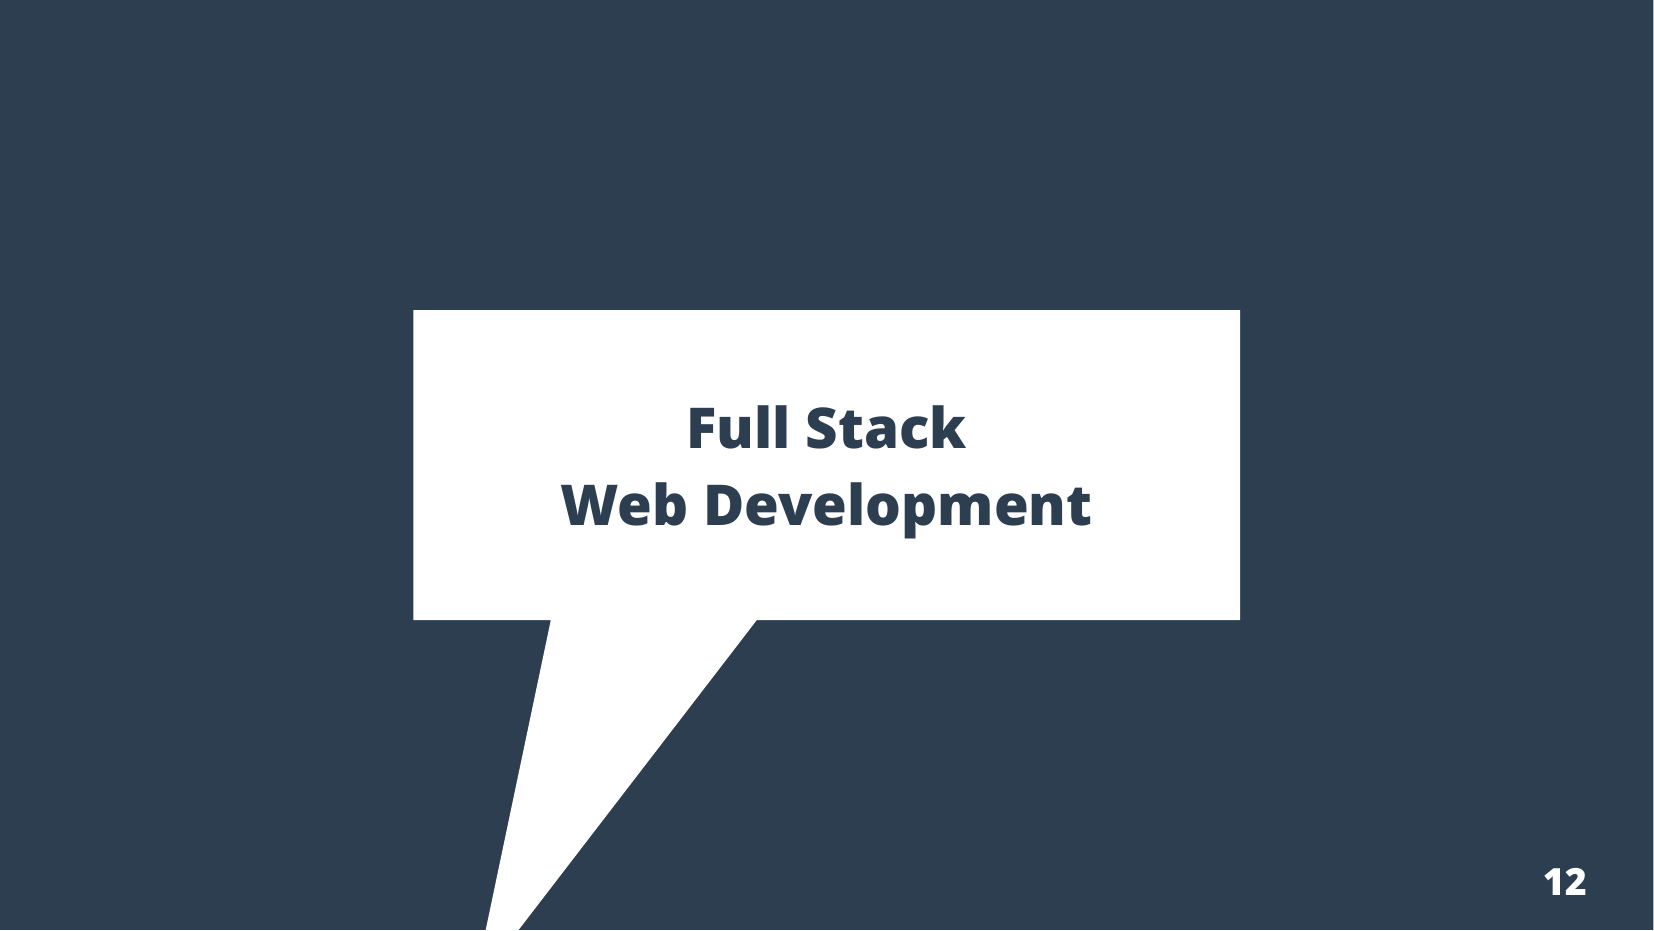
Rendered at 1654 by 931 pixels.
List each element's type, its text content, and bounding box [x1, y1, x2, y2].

title Full Stack Web Development [442, 332, 1211, 598]
